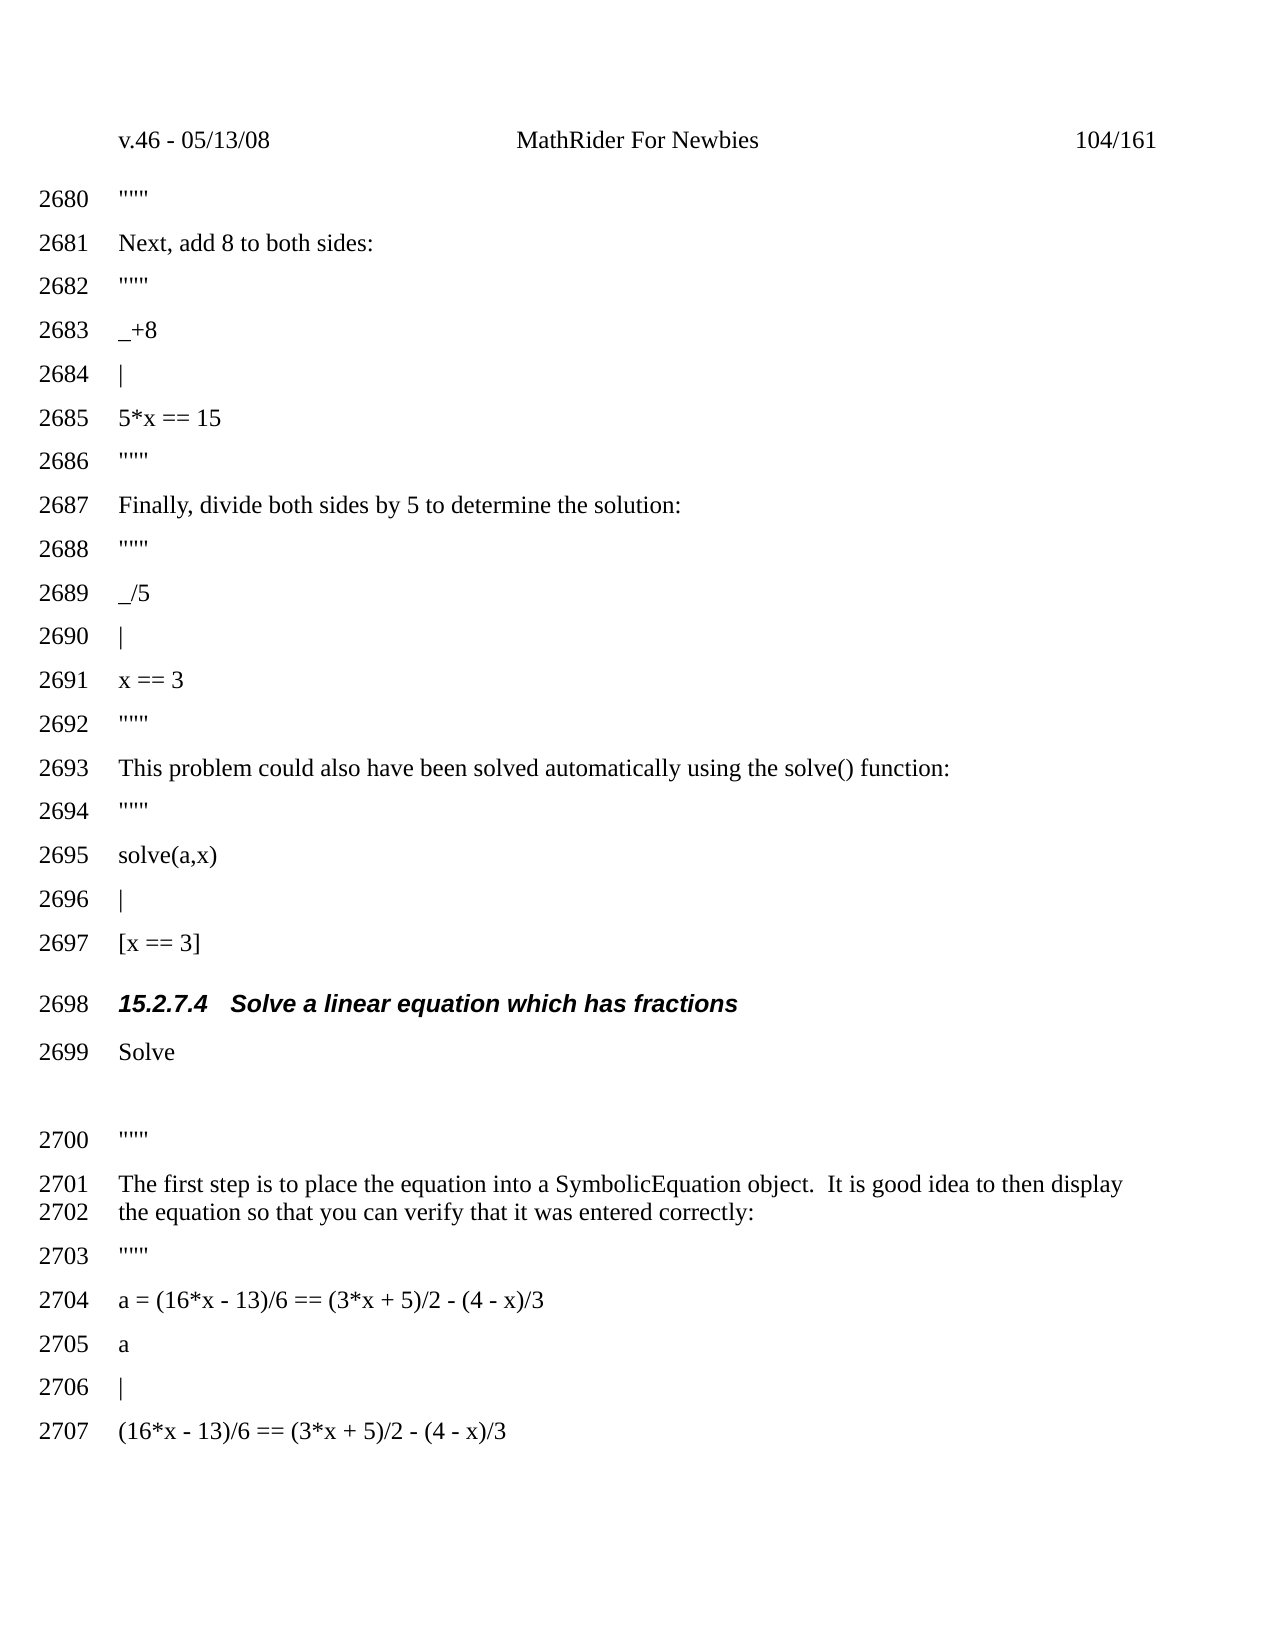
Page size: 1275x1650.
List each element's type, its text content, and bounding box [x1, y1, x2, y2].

text | [118, 359, 1157, 388]
text """ [118, 1241, 1157, 1270]
text a [118, 1329, 1157, 1357]
text The first step is to place the equation into a SymbolicEquation object. It is good idea to then display the equation so that you can verify that it was entered correctly: [118, 1169, 1157, 1226]
text Next, add 8 to both sides: [118, 228, 1157, 256]
text """ [118, 796, 1157, 825]
text (16*x - 13)/6 == (3*x + 5)/2 - (4 - x)/3 [118, 1416, 1157, 1445]
text Solve [118, 1037, 1157, 1066]
text """ [118, 446, 1157, 475]
text """ [118, 1125, 1157, 1154]
text [x == 3] [118, 928, 1157, 956]
text a = (16*x - 13)/6 == (3*x + 5)/2 - (4 - x)/3 [118, 1285, 1157, 1314]
text Finally, divide both sides by 5 to determine the solution: [118, 490, 1157, 519]
subtitle Solve a linear equation which has fractions [118, 989, 1157, 1017]
text """ [118, 184, 1157, 213]
text _/5 [118, 578, 1157, 606]
text | [118, 884, 1157, 913]
text | [118, 1372, 1157, 1401]
text x == 3 [118, 665, 1157, 694]
text _+8 [118, 315, 1157, 344]
text """ [118, 271, 1157, 300]
text 5*x == 15 [118, 403, 1157, 431]
text solve(a,x) [118, 840, 1157, 869]
text This problem could also have been solved automatically using the solve() function: [118, 753, 1157, 781]
text | [118, 621, 1157, 650]
text """ [118, 534, 1157, 563]
text """ [118, 709, 1157, 738]
